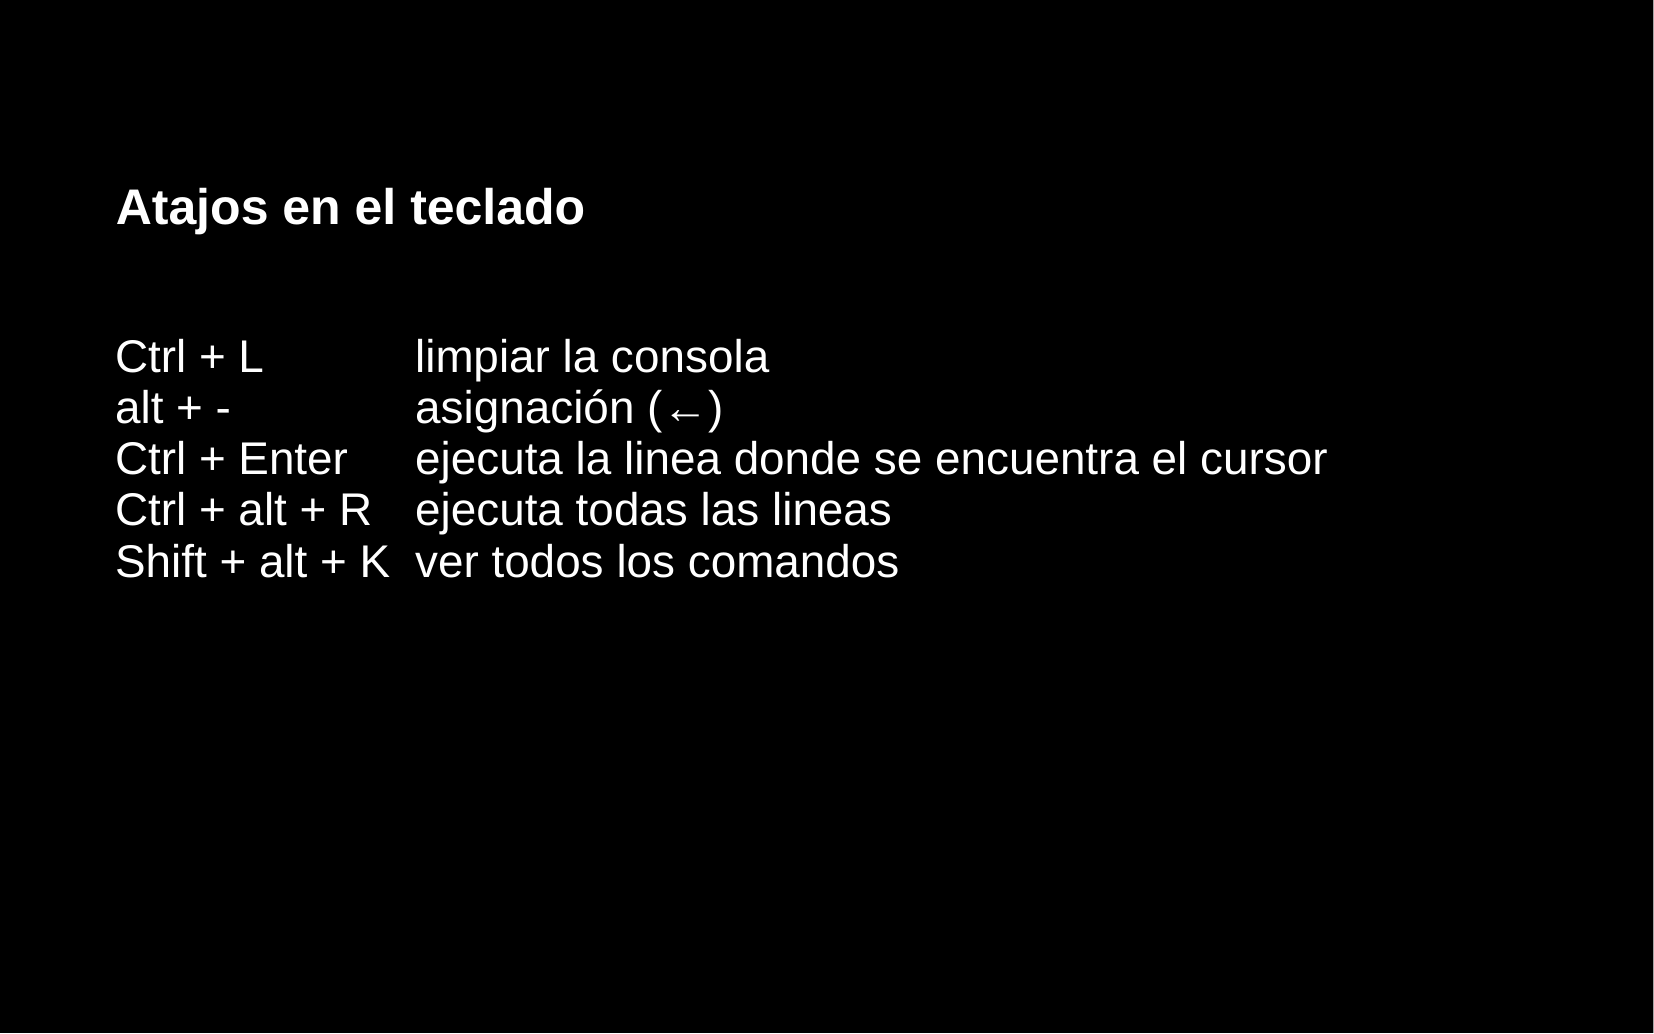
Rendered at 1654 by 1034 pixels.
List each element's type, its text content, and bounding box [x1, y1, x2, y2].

title Atajos en el teclado [115, 154, 1654, 260]
title Ctrl + L limpiar la consola alt + - asignación (←) Ctrl + Enter ejecuta la linea donde se encuentra el cursor Ctrl + alt + R ejecuta todas las lineas Shift + alt + K ver todos los comandos [115, 303, 1571, 665]
